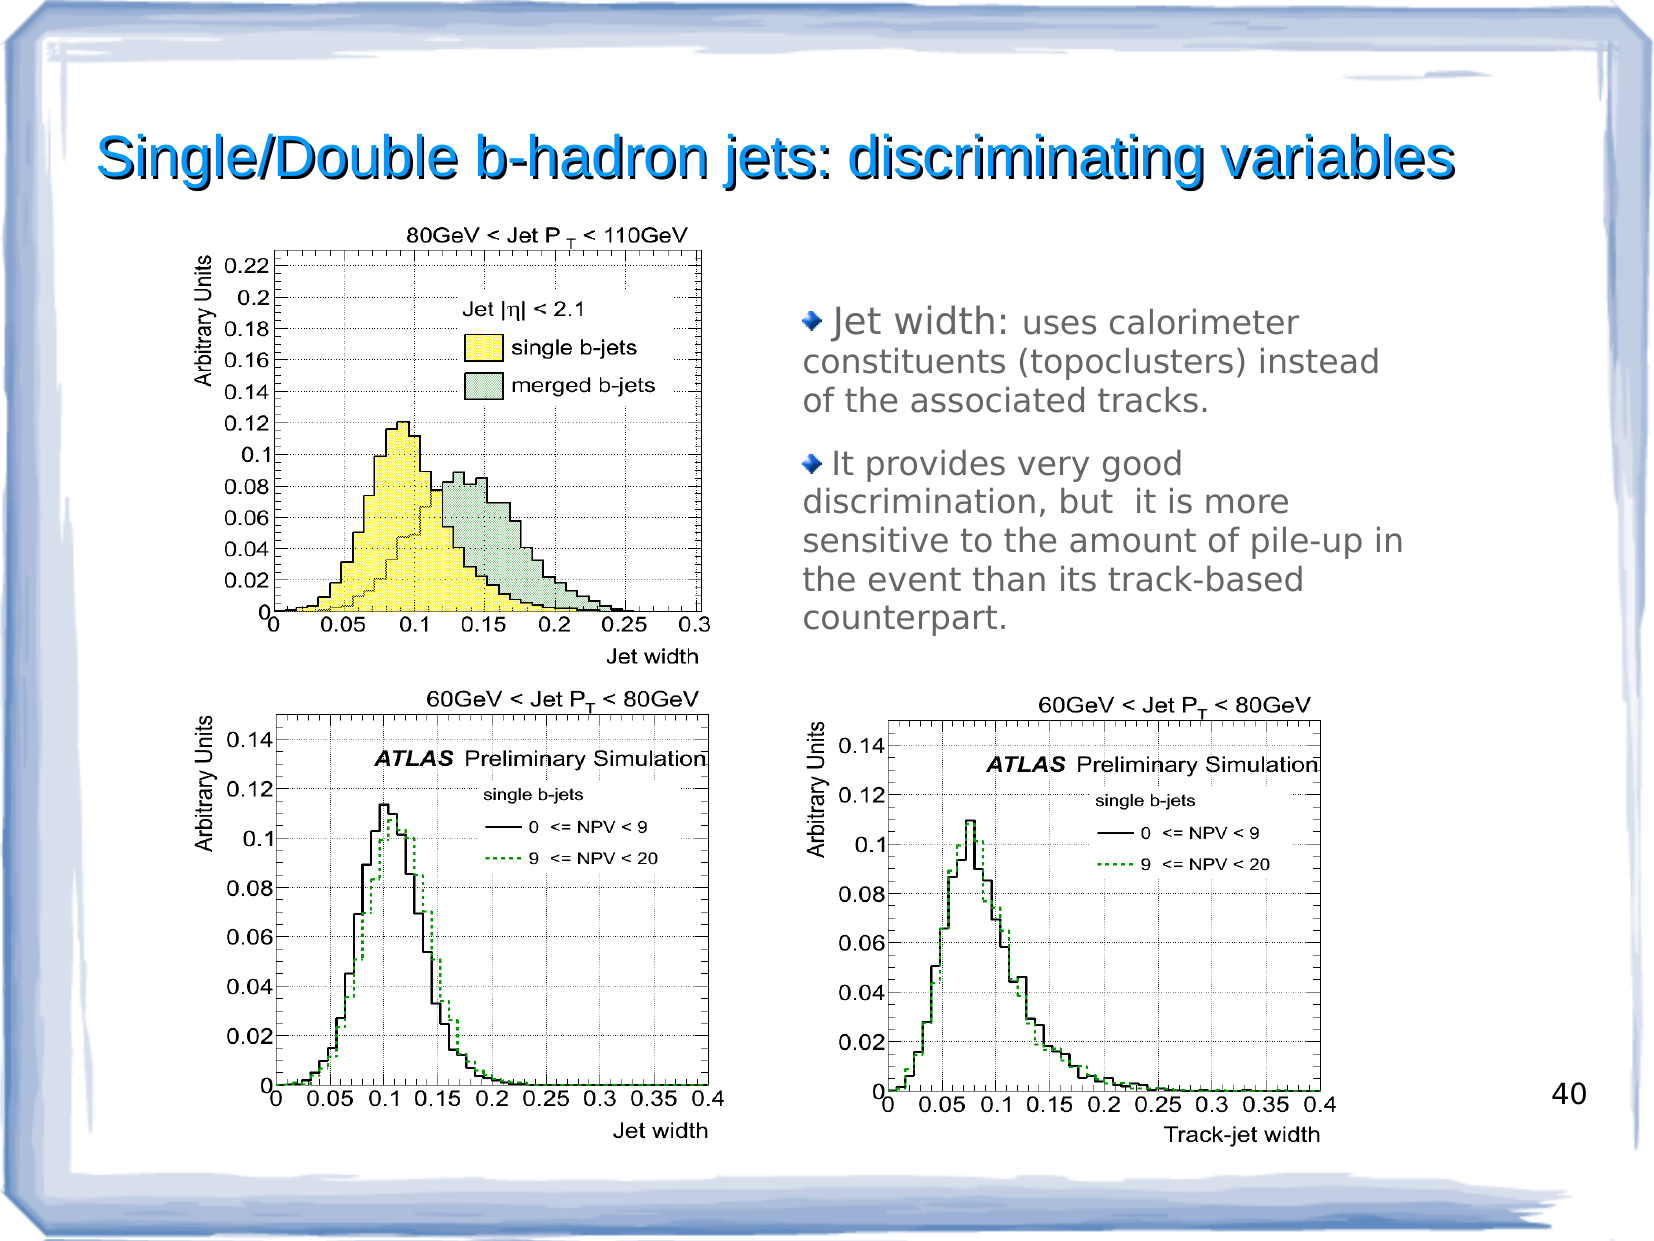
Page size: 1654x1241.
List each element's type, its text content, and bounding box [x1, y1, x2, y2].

picture [0, 0, 1654, 1241]
text_box Jet width: uses calorimeter constituents (topoclusters) instead of the associated tracks. It provides very good discrimination, but it is more sensitive to the amount of pile-up in the event than its track-based counterpart. [787, 292, 1426, 645]
title Single/Double b-hadron jets: discriminating variables [95, 83, 1479, 230]
